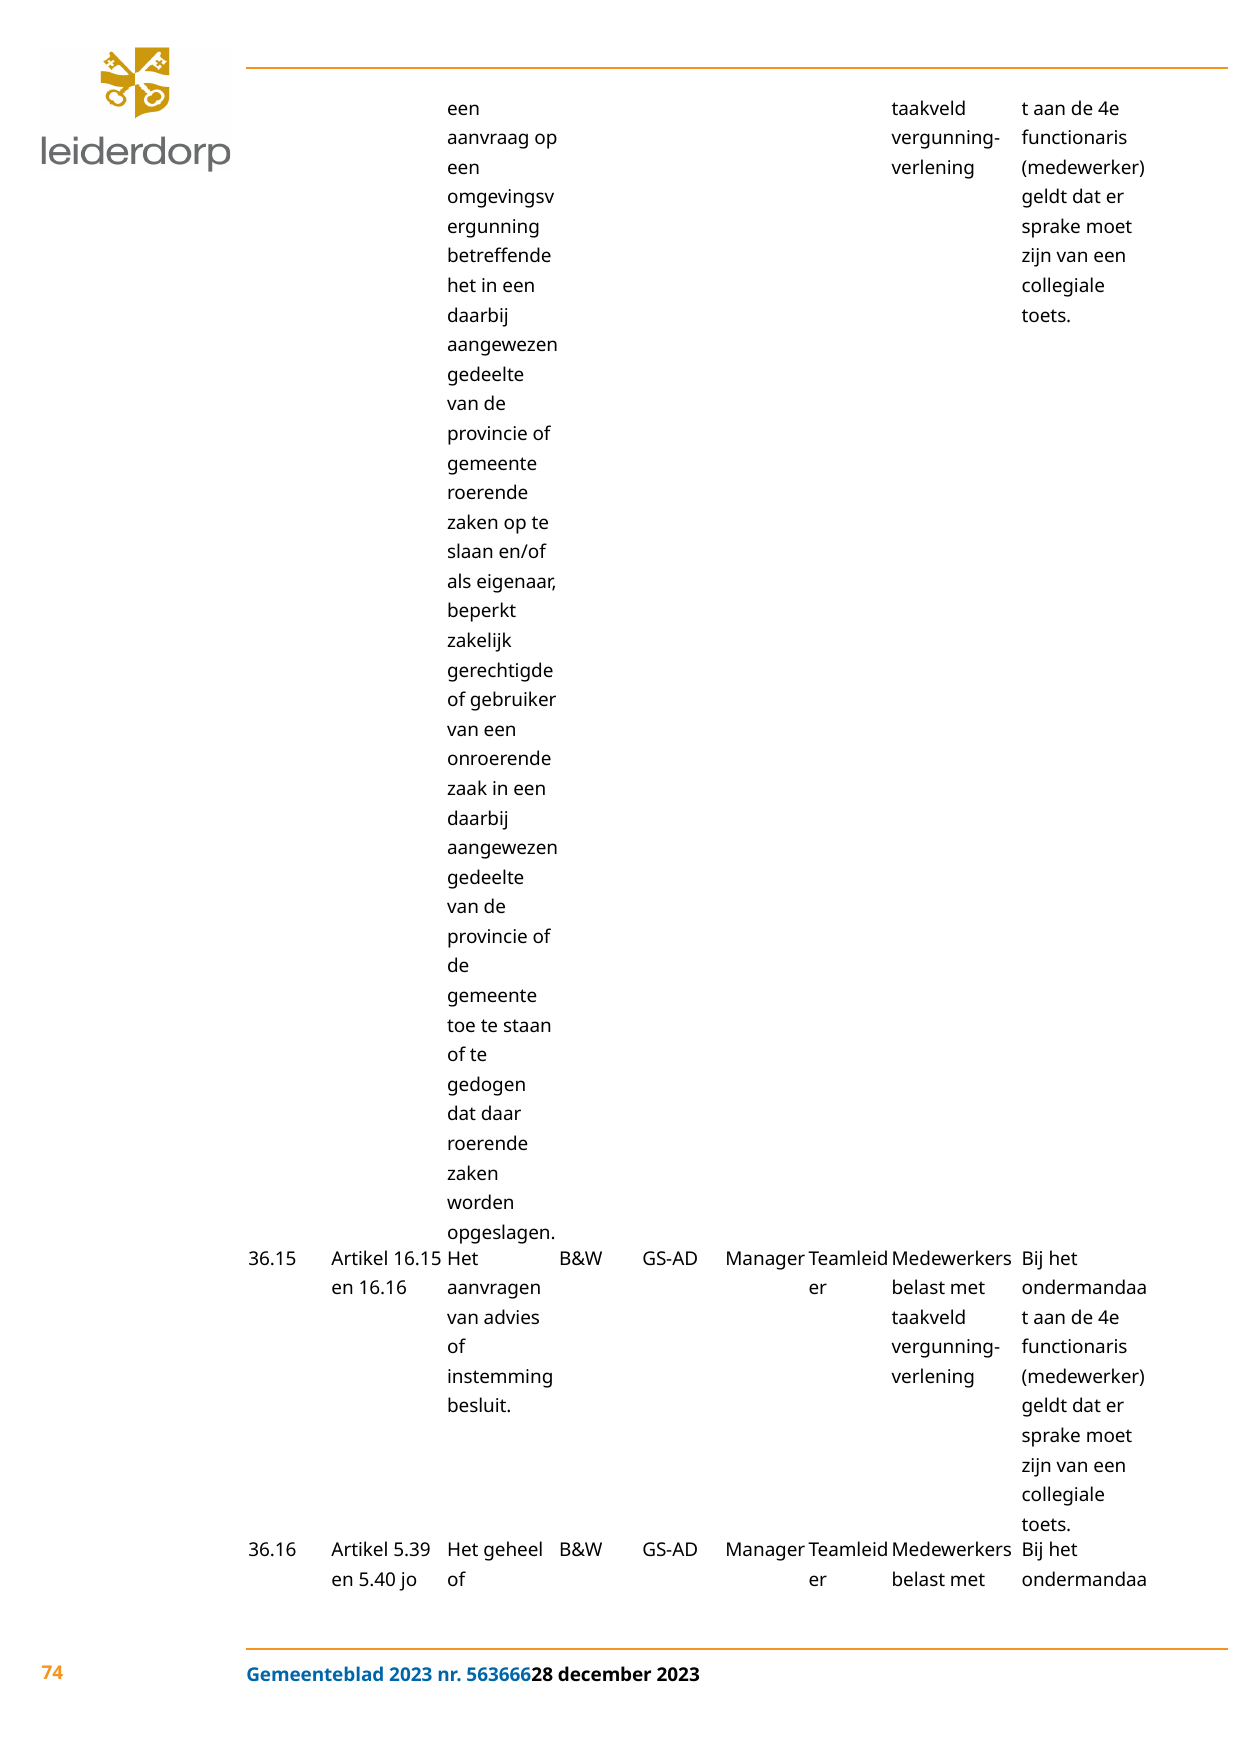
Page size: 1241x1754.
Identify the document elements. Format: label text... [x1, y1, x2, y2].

table_cell een aanvraag op een omgevingsvergunning betreffende het in een daarbij aangewezen gedeelte van de provincie of gemeente roerende zaken op te slaan en/of als eigenaar, beperkt zakelijk gerechtigde of gebruiker van een onroerende zaak in een daarbij aangewezen gedeelte van de provincie of de gemeente toe te staan of te gedogen dat daar roerende zaken worden opgeslagen. [447, 95, 559, 1245]
table_cell Medewerkers belast met [891, 1537, 1021, 1592]
table_cell [559, 95, 642, 1245]
table_cell [725, 95, 808, 1245]
table_cell B&W [559, 1537, 642, 1592]
table_cell Het geheel of [447, 1537, 559, 1592]
table_cell Medewerkers belast met taakveld vergunning-verlening [891, 1245, 1021, 1537]
table_cell taakveld vergunning-verlening [891, 95, 1021, 1245]
table_cell 36.16 [248, 1537, 331, 1592]
table_cell Manager [725, 1245, 808, 1537]
picture [41, 47, 231, 172]
table_cell GS-AD [642, 1537, 725, 1592]
table_cell Teamleider [808, 1537, 891, 1592]
table_cell [331, 95, 447, 1245]
table_cell GS-AD [642, 1245, 725, 1537]
table_cell Het aanvragen van advies of instemming besluit. [447, 1245, 559, 1537]
table_cell Bij het ondermandaa [1021, 1537, 1152, 1592]
table_cell [642, 95, 725, 1245]
table_cell Artikel 16.15 en 16.16 [331, 1245, 447, 1537]
table_cell 36.15 [248, 1245, 331, 1537]
table_cell t aan de 4e functionaris (medewerker) geldt dat er sprake moet zijn van een collegiale toets. [1021, 95, 1152, 1245]
table_cell [808, 95, 891, 1245]
table_cell Artikel 5.39 en 5.40 jo [331, 1537, 447, 1592]
table_cell [248, 95, 331, 1245]
table_cell Bij het ondermandaat aan de 4e functionaris (medewerker) geldt dat er sprake moet zijn van een collegiale toets. [1021, 1245, 1152, 1537]
table_cell Manager [725, 1537, 808, 1592]
table_cell Teamleider [808, 1245, 891, 1537]
table_cell B&W [559, 1245, 642, 1537]
